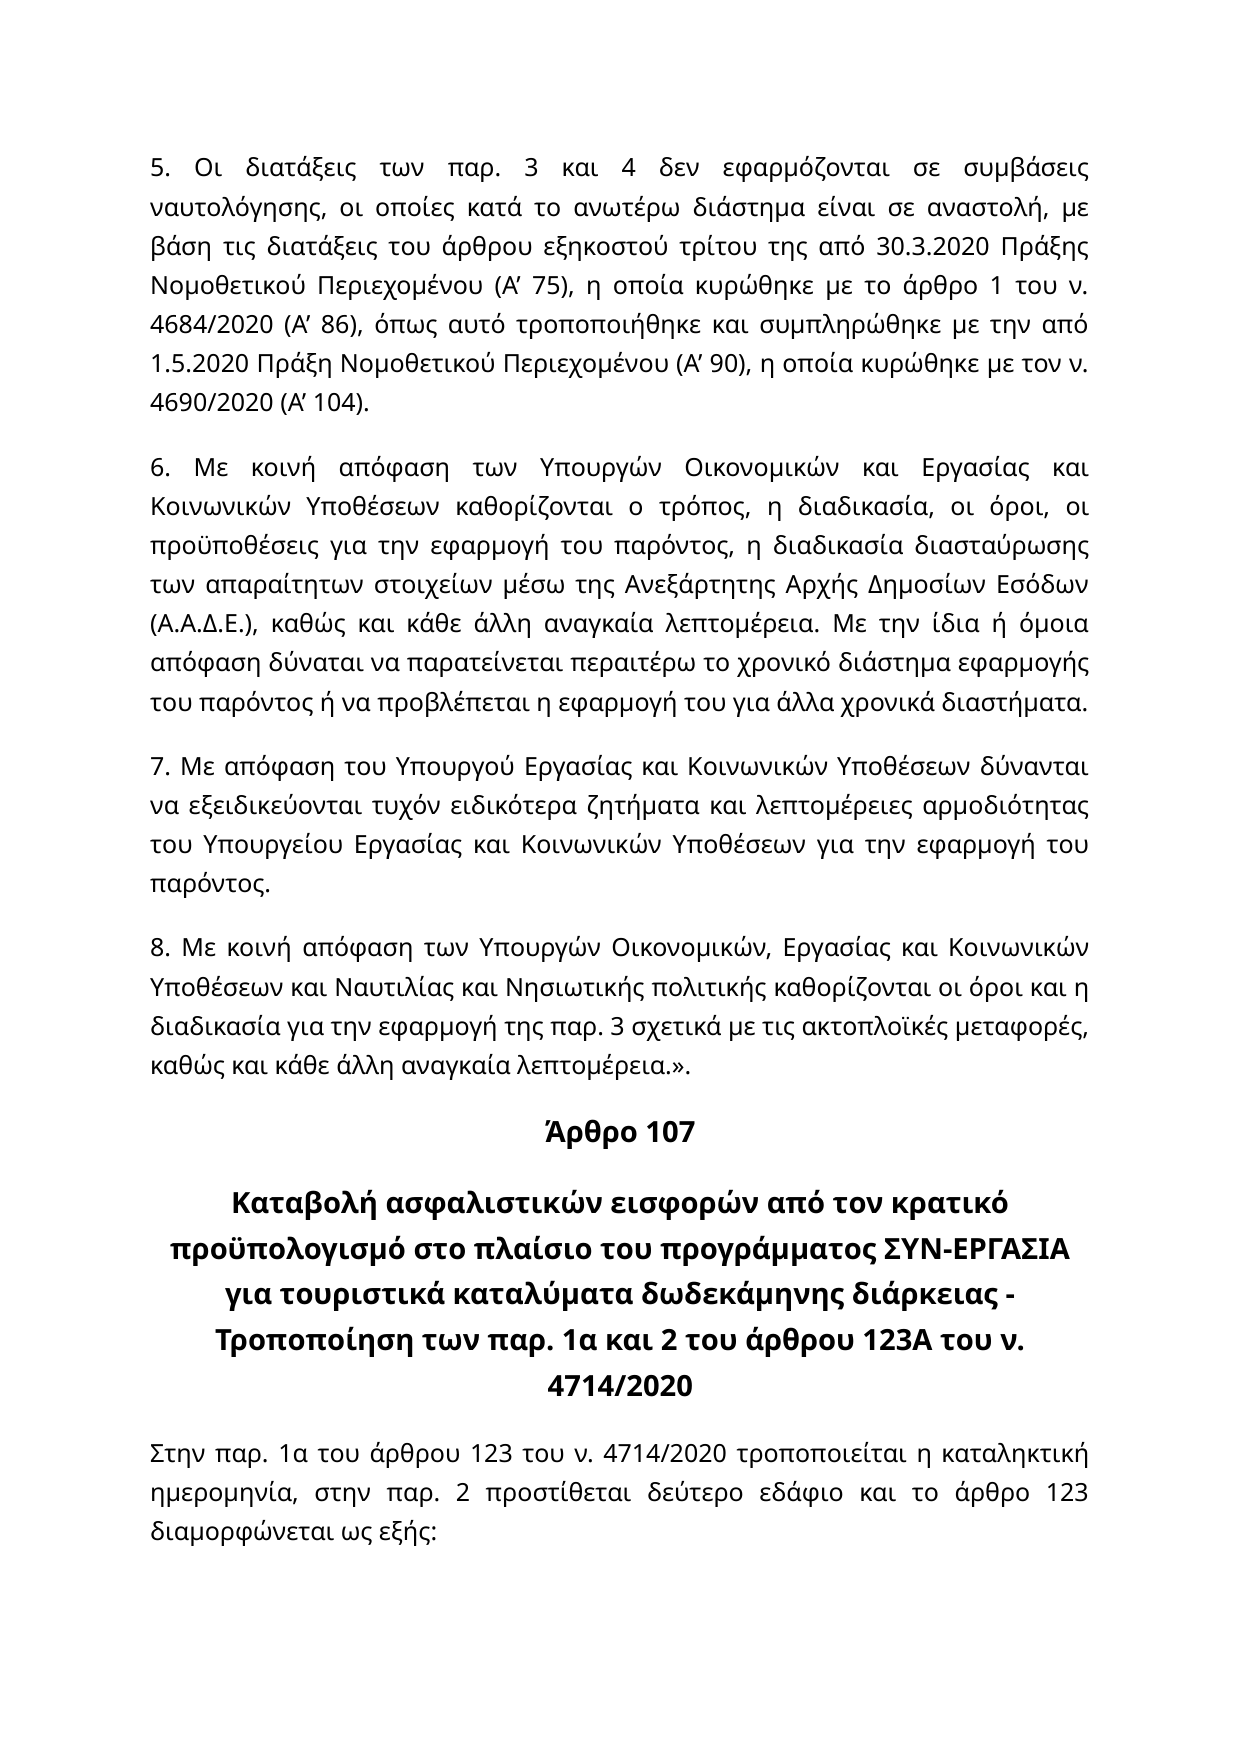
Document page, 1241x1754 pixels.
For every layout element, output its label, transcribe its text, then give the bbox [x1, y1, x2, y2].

text 7. Με απόφαση του Υπουργού Εργασίας και Κοινωνικών Υποθέσεων δύνανται να εξειδικεύονται τυχόν ειδικότερα ζητήματα και λεπτομέρειες αρμοδιότητας του Υπουργείου Εργασίας και Κοινωνικών Υποθέσεων για την εφαρμογή του παρόντος. [150, 748, 1090, 900]
text 5. Οι διατάξεις των παρ. 3 και 4 δεν εφαρμόζονται σε συμβάσεις ναυτολόγησης, οι οποίες κατά το ανωτέρω διάστημα είναι σε αναστολή, με βάση τις διατάξεις του άρθρου εξηκοστού τρίτου της από 30.3.2020 Πράξης Νομοθετικού Περιεχομένου (Α’ 75), η οποία κυρώθηκε με το άρθρο 1 του ν. 4684/2020 (Α’ 86), όπως αυτό τροποποιήθηκε και συμπληρώθηκε με την από 1.5.2020 Πράξη Νομοθετικού Περιεχομένου (Α’ 90), η οποία κυρώθηκε με τον ν. 4690/2020 (Α’ 104). [150, 150, 1090, 419]
subtitle Άρθρο 107 [150, 1112, 1090, 1151]
text 8. Με κοινή απόφαση των Υπουργών Οικονομικών, Εργασίας και Κοινωνικών Υποθέσεων και Ναυτιλίας και Νησιωτικής πολιτικής καθορίζονται οι όροι και η διαδικασία για την εφαρμογή της παρ. 3 σχετικά με τις ακτοπλοϊκές μεταφορές, καθώς και κάθε άλλη αναγκαία λεπτομέρεια.». [150, 930, 1090, 1082]
text 6. Με κοινή απόφαση των Υπουργών Οικονομικών και Εργασίας και Κοινωνικών Υποθέσεων καθορίζονται ο τρόπος, η διαδικασία, οι όροι, οι προϋποθέσεις για την εφαρμογή του παρόντος, η διαδικασία διασταύρωσης των απαραίτητων στοιχείων μέσω της Ανεξάρτητης Αρχής Δημοσίων Εσόδων (Α.Α.Δ.Ε.), καθώς και κάθε άλλη αναγκαία λεπτομέρεια. Με την ίδια ή όμοια απόφαση δύναται να παρατείνεται περαιτέρω το χρονικό διάστημα εφαρμογής του παρόντος ή να προβλέπεται η εφαρμογή του για άλλα χρονικά διαστήματα. [150, 449, 1090, 718]
text Στην παρ. 1α του άρθρου 123 του ν. 4714/2020 τροποποιείται η καταληκτική ημερομηνία, στην παρ. 2 προστίθεται δεύτερο εδάφιο και το άρθρο 123 διαμορφώνεται ως εξής: [150, 1435, 1090, 1548]
subtitle Καταβολή ασφαλιστικών εισφορών από τον κρατικό προϋπολογισμό στο πλαίσιο του προγράμματος ΣΥΝ-ΕΡΓΑΣΙΑ για τουριστικά καταλύματα δωδεκάμηνης διάρκειας - Τροποποίηση των παρ. 1α και 2 του άρθρου 123Α του ν. 4714/2020 [150, 1182, 1090, 1404]
